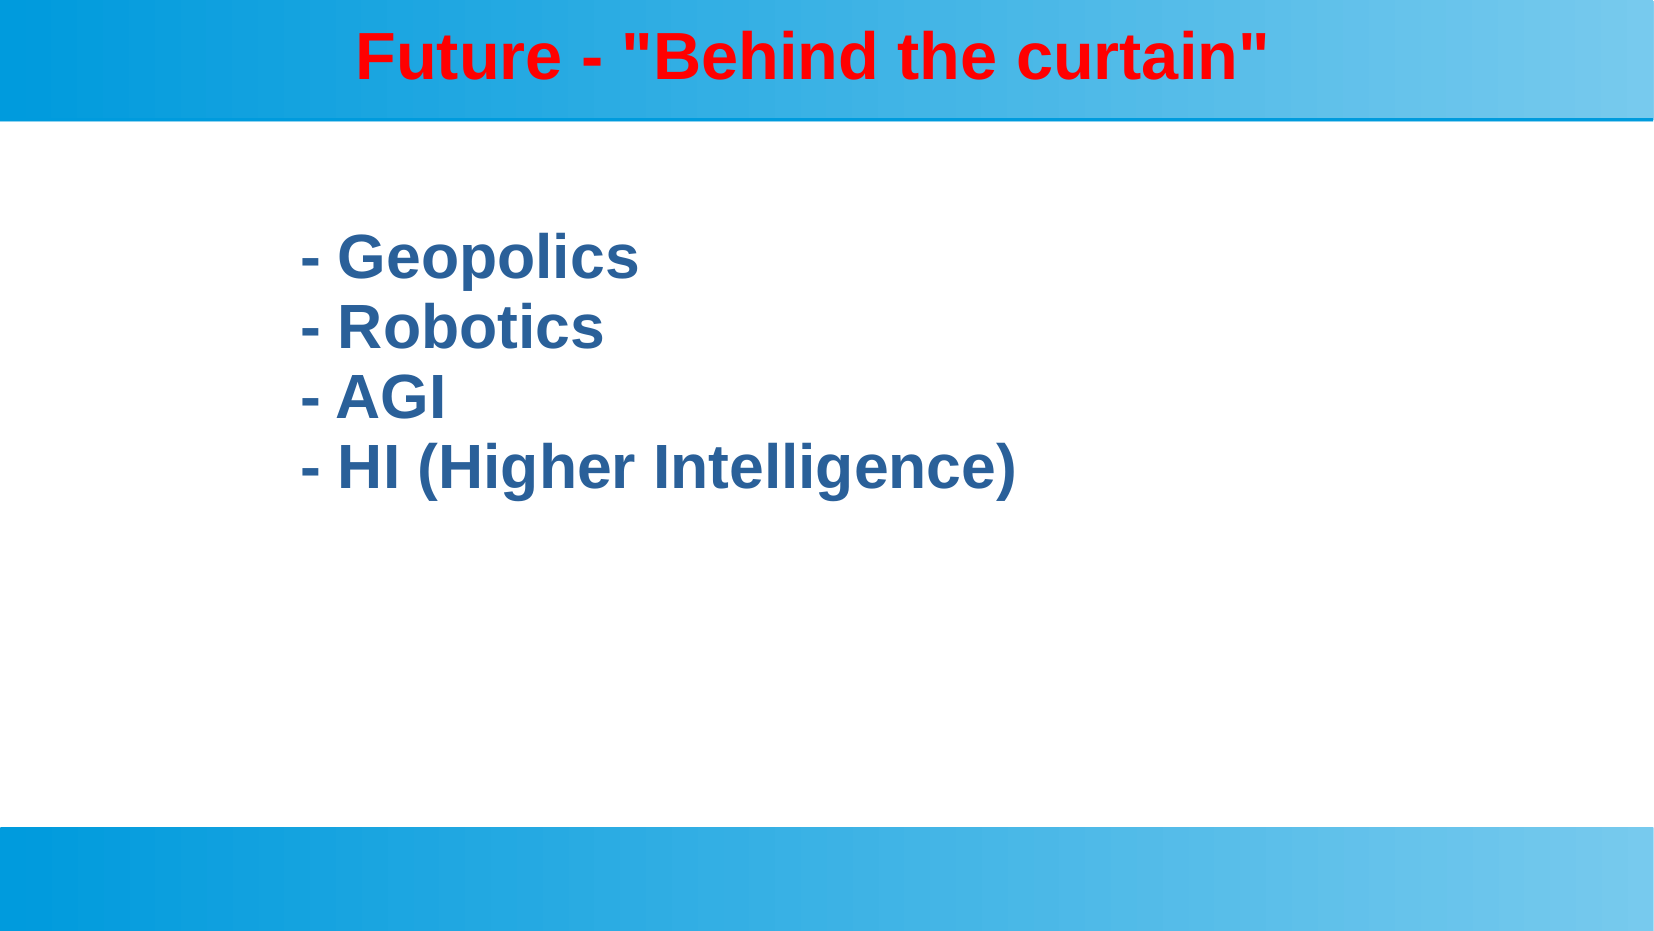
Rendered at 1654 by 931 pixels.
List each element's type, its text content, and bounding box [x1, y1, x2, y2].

title - Geopolics - Robotics - AGI - HI (Higher Intelligence) [300, 187, 1163, 537]
title Future - "Behind the curtain" [75, 0, 1552, 113]
